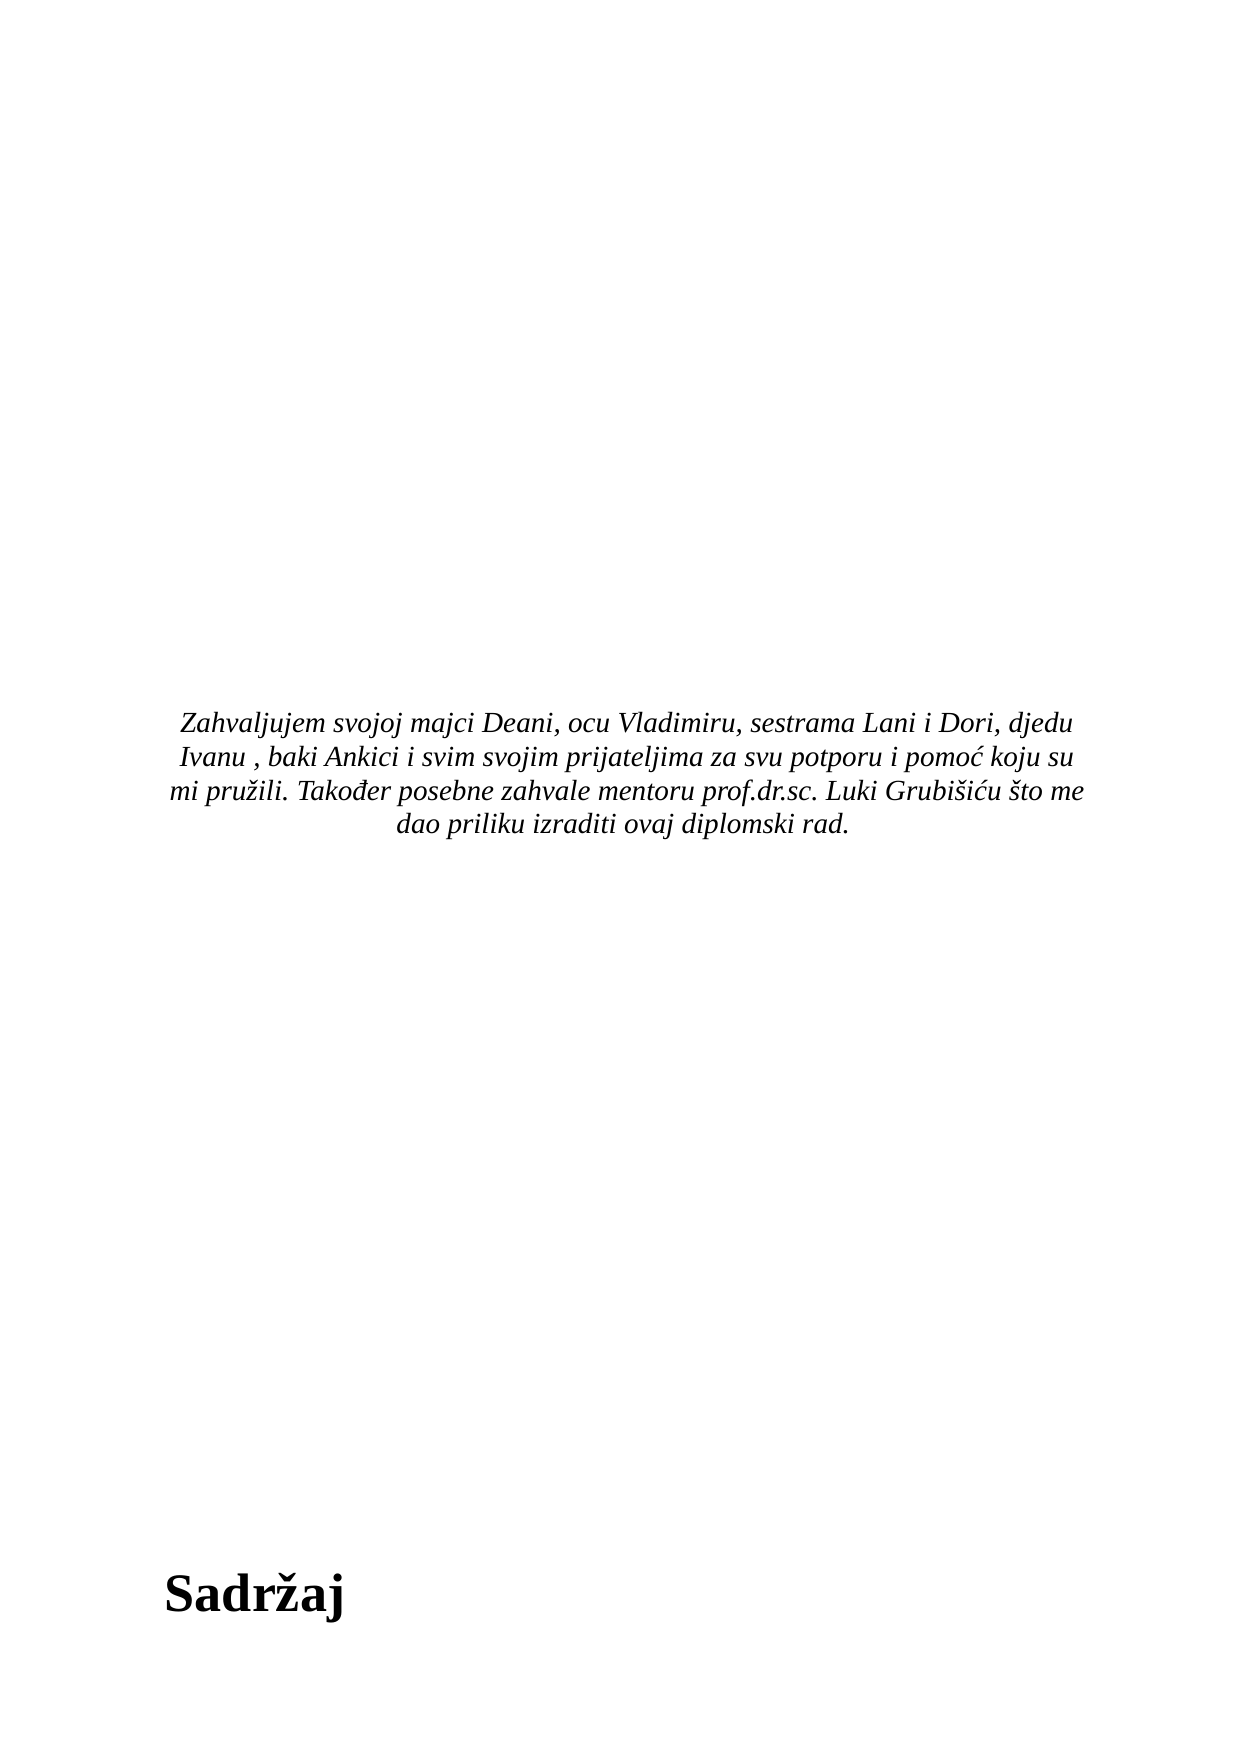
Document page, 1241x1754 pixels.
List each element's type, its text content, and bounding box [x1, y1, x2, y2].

text Sadržaj [164, 1561, 1092, 1623]
text Zahvaljujem svojoj majci Deani, ocu Vladimiru, sestrama Lani i Dori, djedu Ivanu , baki Ankici i svim svojim prijateljima za svu potporu i pomoć koju su mi pružili. Također posebne zahvale mentoru prof.dr.sc. Luki Grubišiću što me dao priliku izraditi ovaj diplomski rad. [164, 706, 1092, 840]
